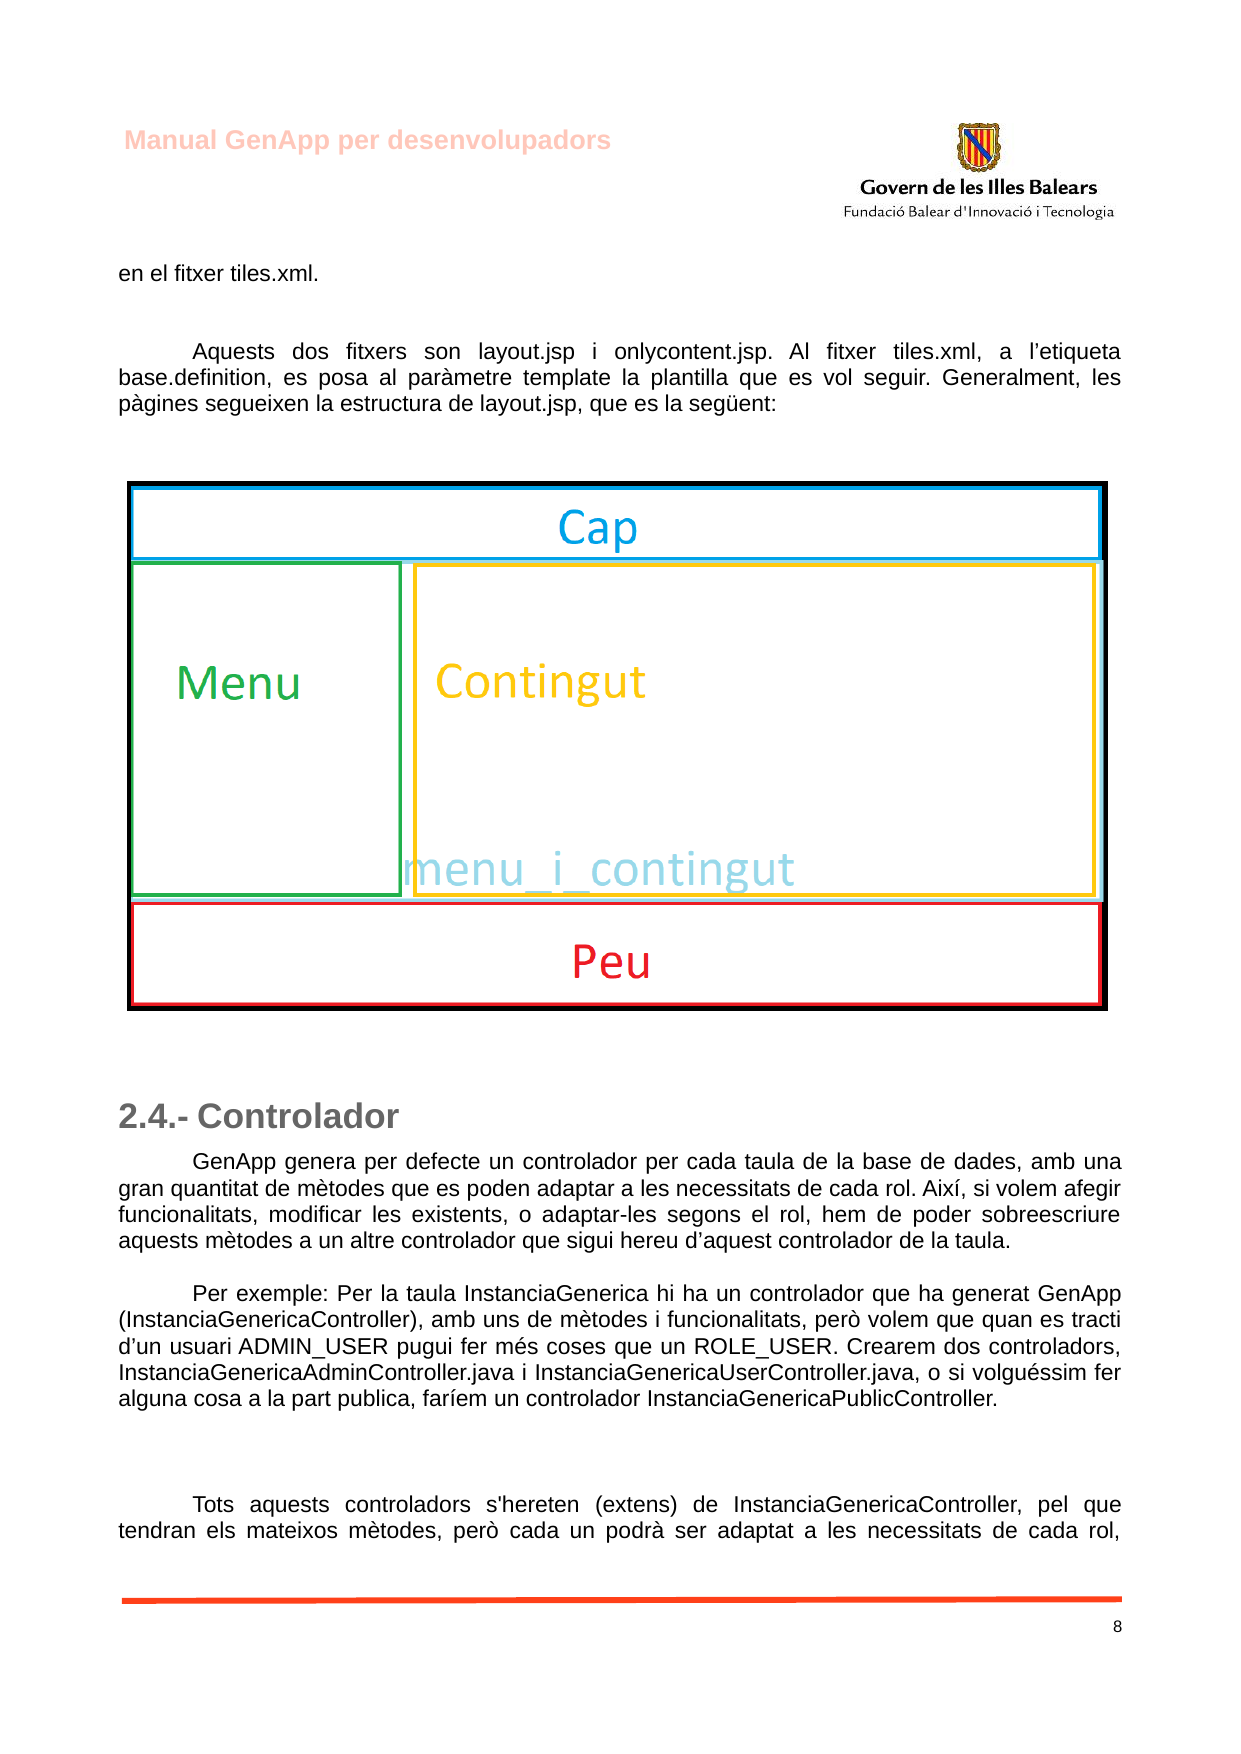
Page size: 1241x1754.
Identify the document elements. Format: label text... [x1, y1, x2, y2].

picture [840, 123, 1117, 220]
text en el fitxer tiles.xml. [118, 260, 1122, 286]
subtitle Controlador [118, 1095, 1122, 1136]
text Tots aquests controladors s'hereten (extens) de InstanciaGenericaController, pel que tendran els mateixos mètodes, però cada un podrà ser adaptat a les necessitats de cada rol, [118, 1491, 1122, 1543]
text GenApp genera per defecte un controlador per cada taula de la base de dades, amb una gran quantitat de mètodes que es poden adaptar a les necessitats de cada rol. Així, si volem afegir funcionalitats, modificar les existents, o adaptar-les segons el rol, hem de poder sobreescriure aquests mètodes a un altre controlador que sigui hereu d’aquest controlador de la taula. [118, 1148, 1122, 1253]
text Per exemple: Per la taula InstanciaGenerica hi ha un controlador que ha generat GenApp (InstanciaGenericaController), amb uns de mètodes i funcionalitats, però volem que quan es tracti d’un usuari ADMIN_USER pugui fer més coses que un ROLE_USER. Crearem dos controladors, InstanciaGenericaAdminController.java i InstanciaGenericaUserController.java, o si volguéssim fer alguna cosa a la part publica, faríem un controlador InstanciaGenericaPublicController. [118, 1280, 1122, 1412]
picture [118, 468, 1123, 1029]
text Aquests dos fitxers son layout.jsp i onlycontent.jsp. Al fitxer tiles.xml, a l’etiqueta base.definition, es posa al paràmetre template la plantilla que es vol seguir. Generalment, les pàgines segueixen la estructura de layout.jsp, que es la següent: [118, 338, 1122, 417]
